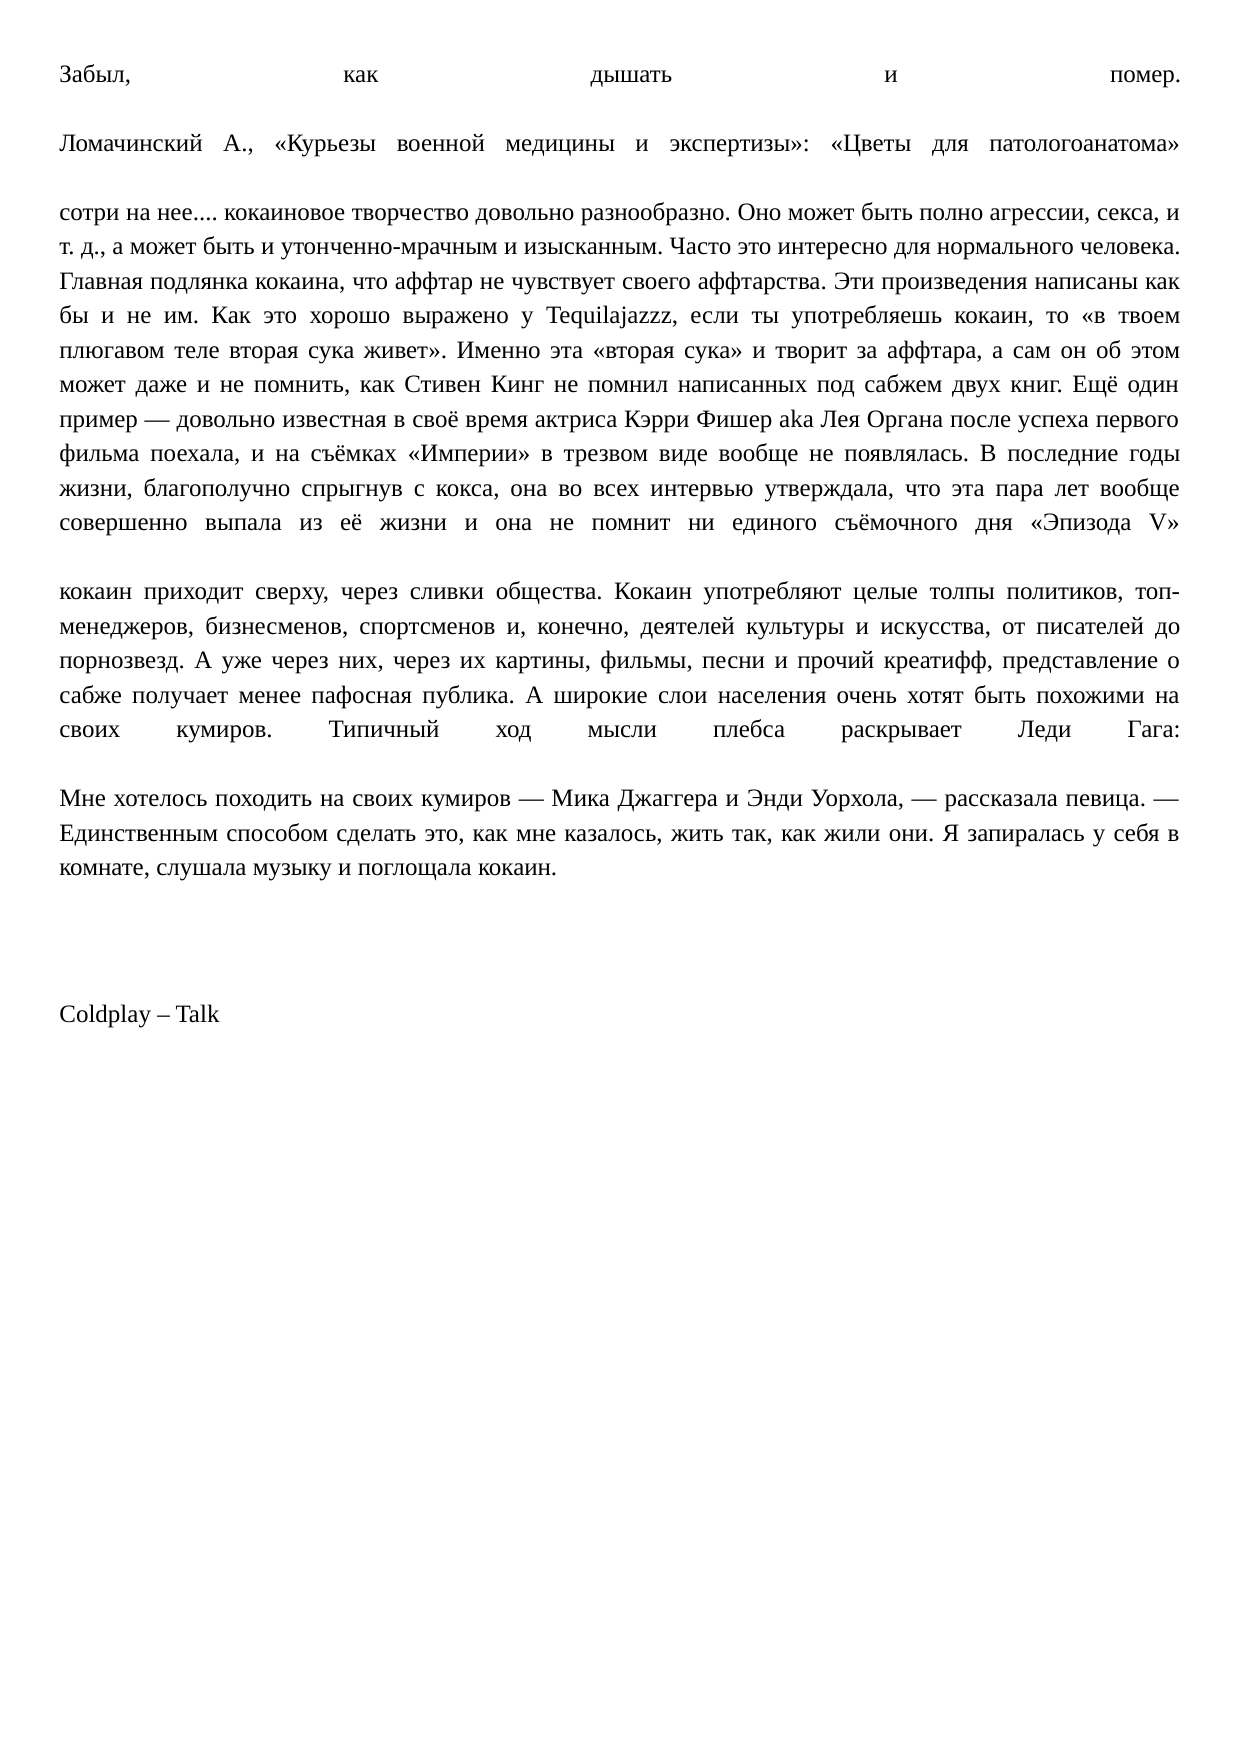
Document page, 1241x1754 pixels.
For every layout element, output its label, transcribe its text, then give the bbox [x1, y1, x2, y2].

text Забыл, как дышать и помер. Ломачинский А., «Курьезы военной медицины и экспертизы»: «Цветы для патологоанатома» сотри на нее.... кокаиновое творчество довольно разнообразно. Оно может быть полно агрессии, секса, и т. д., а может быть и утонченно-мрачным и изысканным. Часто это интересно для нормального человека. Главная подлянка кокаина, что аффтар не чувствует своего аффтарства. Эти произведения написаны как бы и не им. Как это хорошо выражено у Tequilajazzz, если ты употребляешь кокаин, то «в твоем плюгавом теле вторая сука живет». Именно эта «вторая сука» и творит за аффтара, а сам он об этом может даже и не помнить, как Стивен Кинг не помнил написанных под сабжем двух книг. Ещё один пример — довольно известная в своё время актриса Кэрри Фишер aka Лея Органа после успеха первого фильма поехала, и на съёмках «Империи» в трезвом виде вообще не появлялась. В последние годы жизни, благополучно спрыгнув с кокса, она во всех интервью утверждала, что эта пара лет вообще совершенно выпала из её жизни и она не помнит ни единого съёмочного дня «Эпизода V» кокаин приходит сверху, через сливки общества. Кокаин употребляют целые толпы политиков, топ-менеджеров, бизнесменов, спортсменов и, конечно, деятелей культуры и искусства, от писателей до порнозвезд. А уже через них, через их картины, фильмы, песни и прочий креатифф, представление о сабже получает менее пафосная публика. А широкие слои населения очень хотят быть похожими на своих кумиров. Типичный ход мысли плебса раскрывает Леди Гага: Мне хотелось походить на своих кумиров — Мика Джаггера и Энди Уорхола, — рассказала певица. — Единственным способом сделать это, как мне казалось, жить так, как жили они. Я запиралась у себя в комнате, слушала музыку и поглощала кокаин. [59, 59, 1181, 881]
text Coldplay – Talk [59, 999, 1181, 1028]
